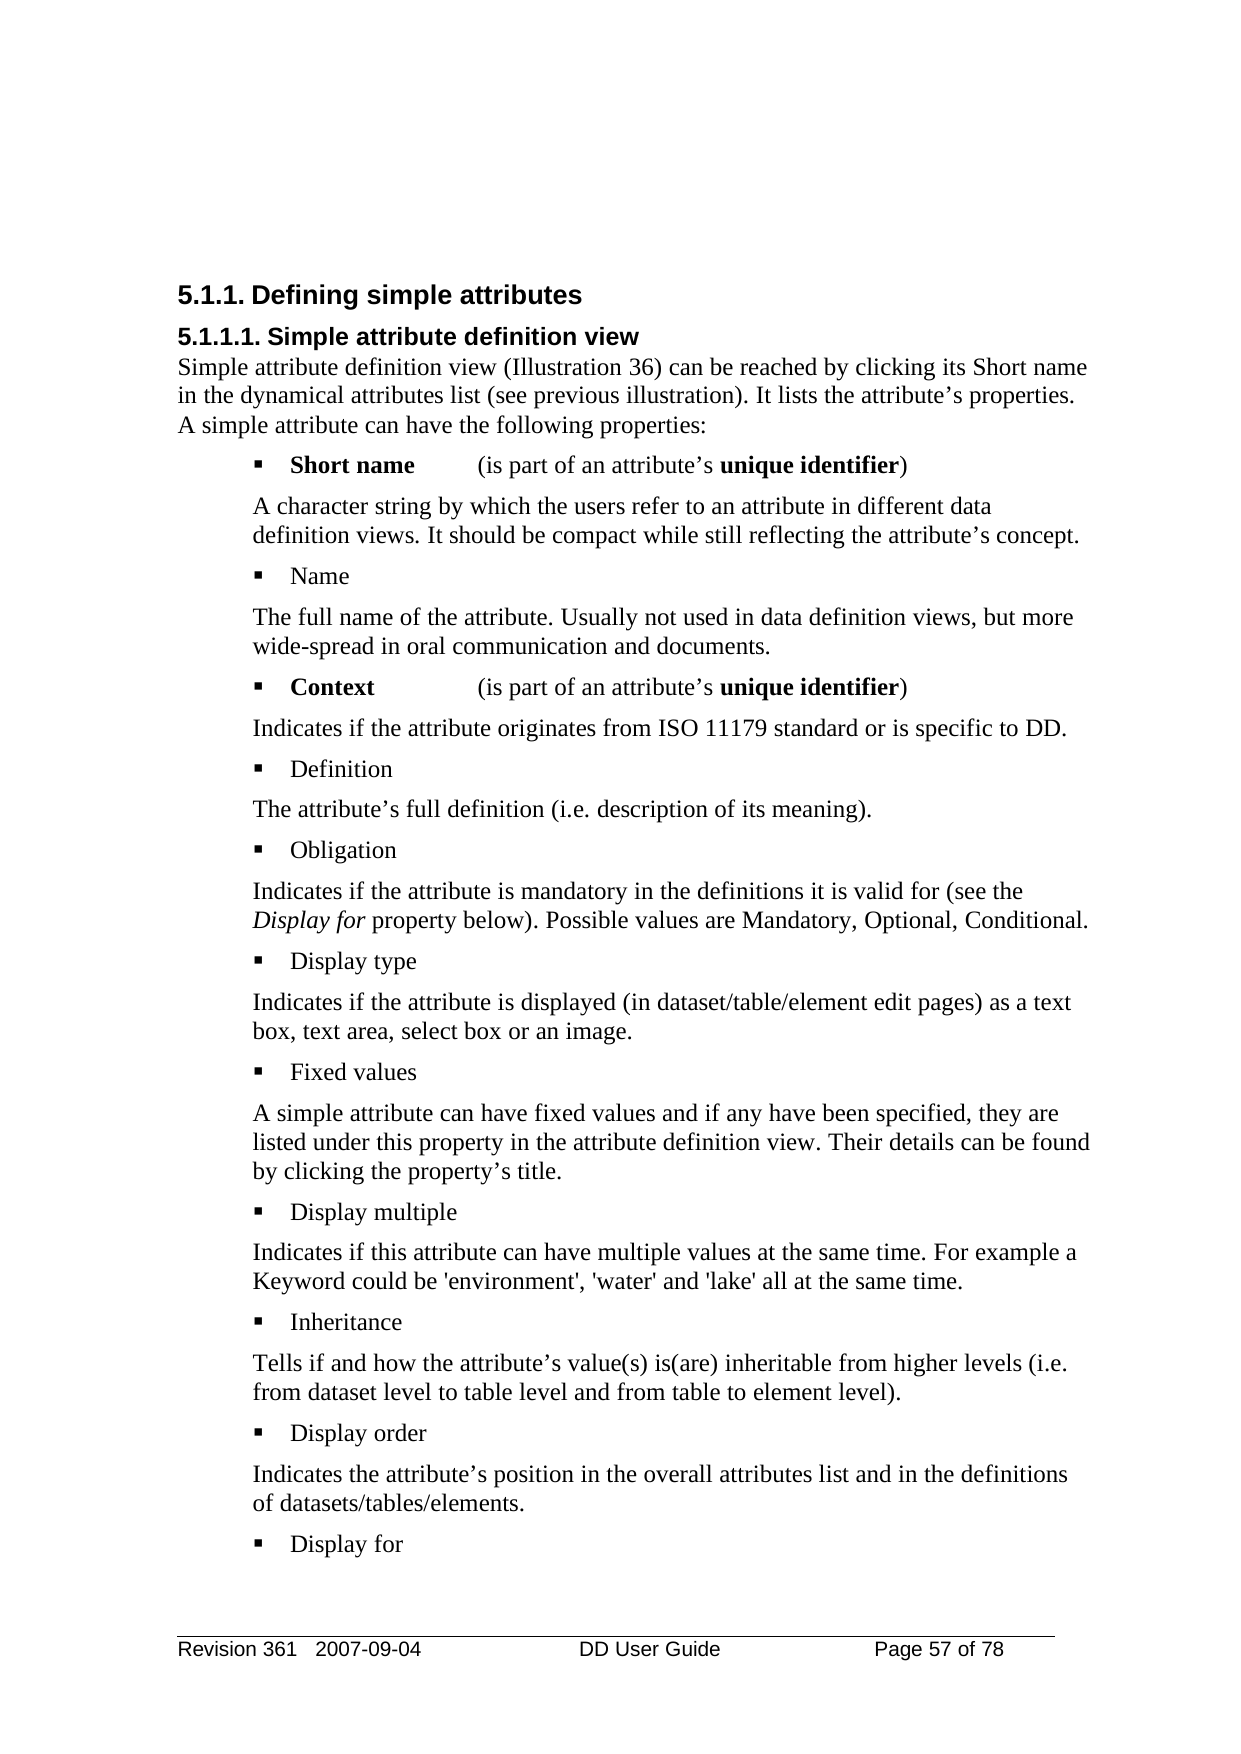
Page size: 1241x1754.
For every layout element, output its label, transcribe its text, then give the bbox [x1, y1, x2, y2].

text Tells if and how the attribute’s value(s) is(are) inheritable from higher levels (i.e. from dataset level to table level and from table to element level). [252, 1348, 1092, 1406]
list Display for [252, 1528, 1092, 1558]
text Indicates if the attribute is mandatory in the definitions it is valid for (see the Display for property below). Possible values are Mandatory, Optional, Conditional. [252, 876, 1092, 934]
subtitle Defining simple attributes [177, 279, 1092, 310]
text Indicates if the attribute originates from ISO 11179 standard or is specific to DD. [252, 713, 1092, 742]
text A simple attribute can have fixed values and if any have been specified, they are listed under this property in the attribute definition view. Their details can be found by clicking the property’s title. [252, 1097, 1092, 1184]
text Indicates the attribute’s position in the overall attributes list and in the definitions of datasets/tables/elements. [252, 1459, 1092, 1517]
list Inheritance [252, 1307, 1092, 1336]
list Fixed values [252, 1057, 1092, 1086]
text Indicates if the attribute is displayed (in dataset/table/element edit pages) as a text box, text area, select box or an image. [252, 987, 1092, 1045]
text A character string by which the users refer to an attribute in different data definition views. It should be compact while still reflecting the attribute’s concept. [252, 491, 1092, 549]
text The attribute’s full definition (i.e. description of its meaning). [252, 794, 1092, 823]
text The full name of the attribute. Usually not used in data definition views, but more wide-spread in oral communication and documents. [252, 602, 1092, 660]
list Short name (is part of an attribute’s unique identifier) [252, 450, 1092, 479]
list Definition [252, 753, 1092, 782]
subtitle Simple attribute definition view [177, 322, 1092, 351]
text Simple attribute definition view (Illustration 36) can be reached by clicking its Short name in the dynamical attributes list (see previous illustration). It lists the attribute’s properties. A simple attribute can have the following properties: [177, 351, 1092, 438]
list Display type [252, 946, 1092, 975]
list Obligation [252, 835, 1092, 864]
list Display multiple [252, 1196, 1092, 1225]
text Indicates if this attribute can have multiple values at the same time. For example a Keyword could be 'environment', 'water' and 'lake' all at the same time. [252, 1237, 1092, 1295]
list Display order [252, 1418, 1092, 1447]
list Name [252, 561, 1092, 590]
list Context (is part of an attribute’s unique identifier) [252, 672, 1092, 701]
